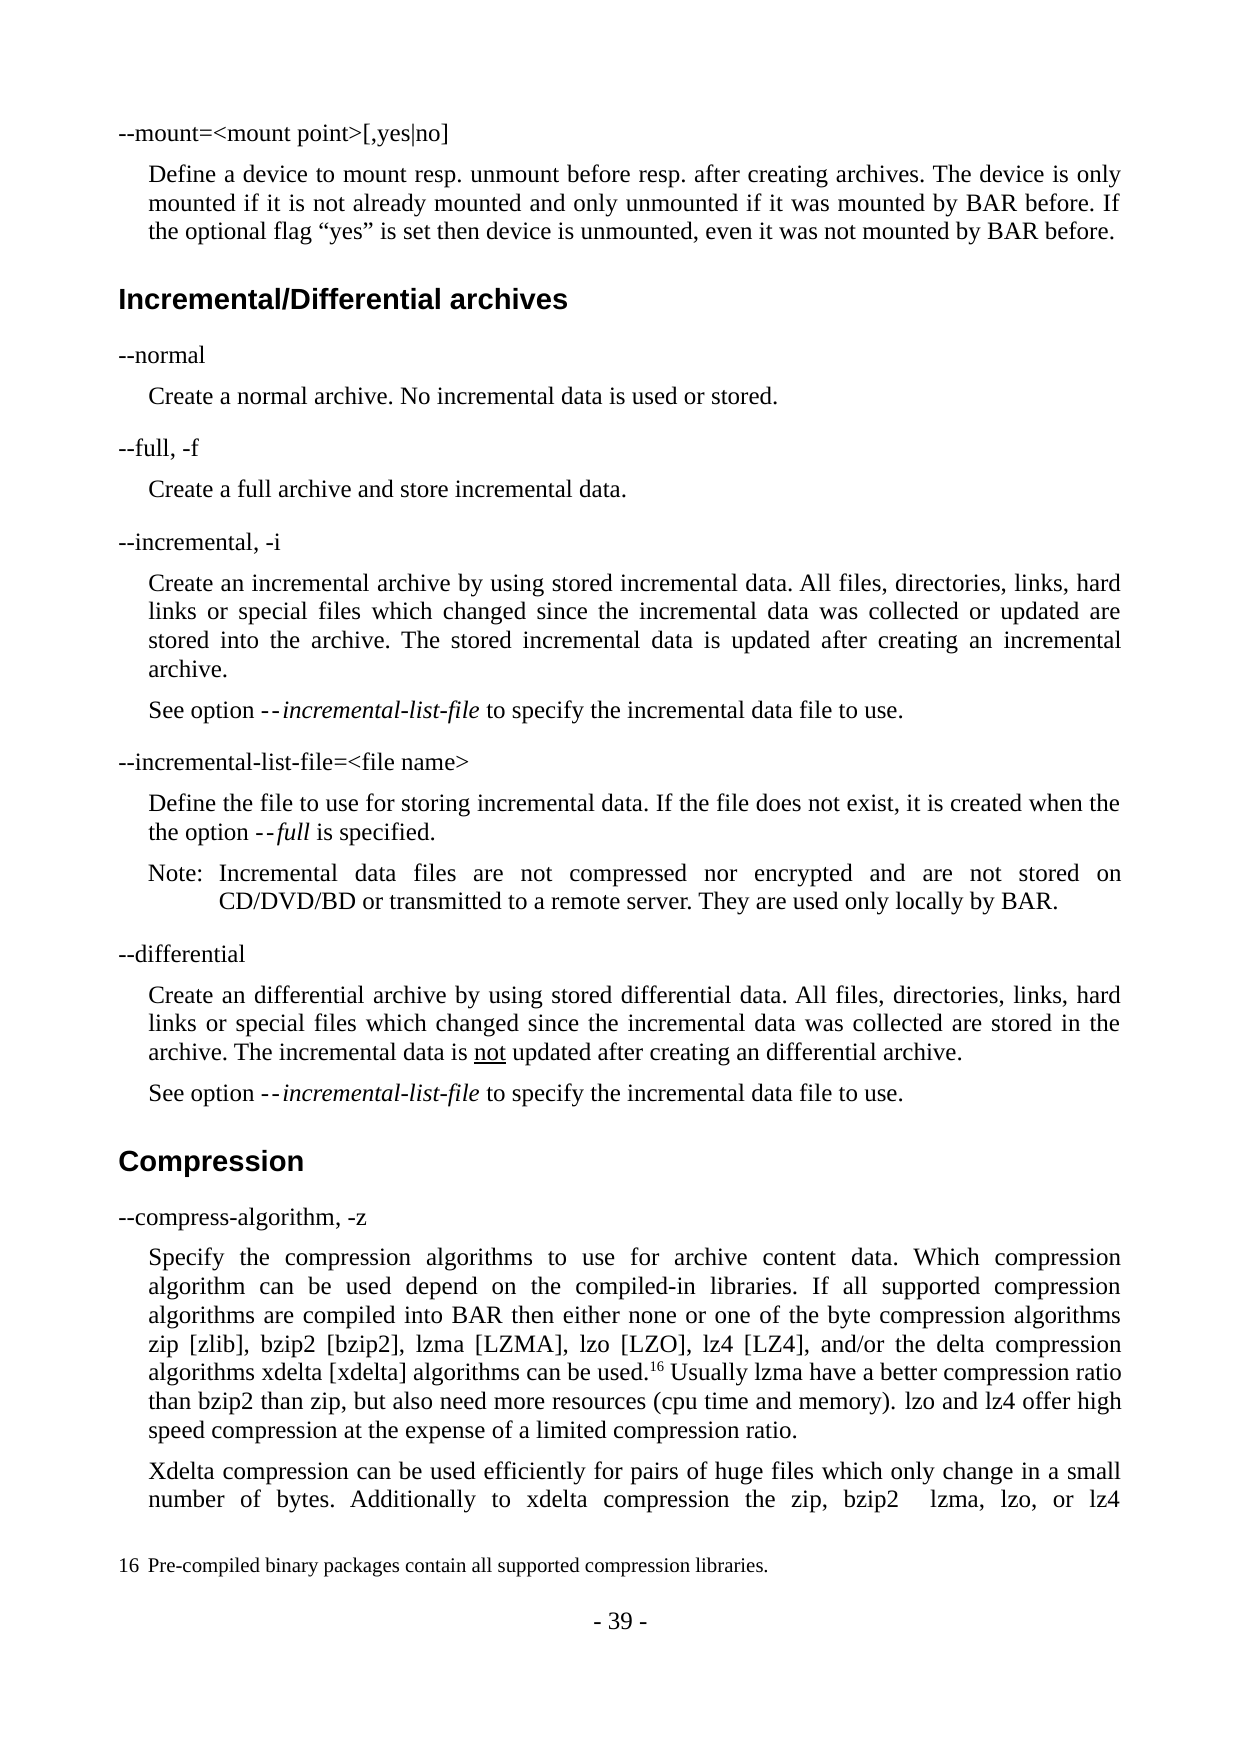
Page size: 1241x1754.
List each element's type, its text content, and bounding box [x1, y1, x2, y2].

text Create an differential archive by using stored differential data. All files, directories, links, hard links or special files which changed since the incremental data was collected are stored in the archive. The incremental data is not updated after creating an differential archive. [148, 980, 1122, 1066]
title --incremental, -i [118, 527, 1122, 556]
title --differential [118, 939, 1122, 968]
text Create an incremental archive by using stored incremental data. All files, directories, links, hard links or special files which changed since the incremental data was collected or updated are stored into the archive. The stored incremental data is updated after creating an incremental archive. [148, 568, 1122, 683]
text Xdelta compression can be used efficiently for pairs of huge files which only change in a small number of bytes. Additionally to xdelta compression the zip, bzip2 lzma, lzo, or lz4 [148, 1456, 1122, 1513]
text Create a normal archive. No incremental data is used or stored. [148, 381, 1122, 409]
title --compress-algorithm, -z [118, 1202, 1122, 1231]
text Note: Incremental data files are not compressed nor encrypted and are not stored on CD/DVD/BD or transmitted to a remote server. They are used only locally by BAR. [148, 858, 1122, 915]
title --mount=<mount point>[,yes|no] [118, 118, 1122, 147]
text Specify the compression algorithms to use for archive content data. Which compression algorithm can be used depend on the compiled-in libraries. If all supported compression algorithms are compiled into BAR then either none or one of the byte compression algorithms zip [zlib], bzip2 [bzip2], lzma [LZMA], lzo [LZO], lz4 [LZ4], and/or the delta compression algorithms xdelta [xdelta] algorithms can be used. Usually lzma have a better compression ratio than bzip2 than zip, but also need more resources (cpu time and memory). lzo and lz4 offer high speed compression at the expense of a limited compression ratio. [148, 1242, 1122, 1444]
text Define the file to use for storing incremental data. If the file does not exist, it is created when the the option ‑‑full is specified. [148, 788, 1122, 846]
text Pre-compiled binary packages contain all supported compression libraries. [118, 1553, 1122, 1577]
text See option ‑‑incremental-list-file to specify the incremental data file to use. [148, 695, 1122, 723]
subtitle Incremental/Differential archives [118, 282, 1122, 316]
title --incremental-list-file=<file name> [118, 747, 1122, 776]
text Create a full archive and store incremental data. [148, 474, 1122, 503]
title --normal [118, 340, 1122, 369]
subtitle Compression [118, 1144, 1122, 1177]
text Define a device to mount resp. unmount before resp. after creating archives. The device is only mounted if it is not already mounted and only unmounted if it was mounted by BAR before. If the optional flag “yes” is set then device is unmounted, even it was not mounted by BAR before. [148, 159, 1122, 245]
title --full, -f [118, 433, 1122, 462]
text See option ‑‑incremental-list-file to specify the incremental data file to use. [148, 1078, 1122, 1107]
